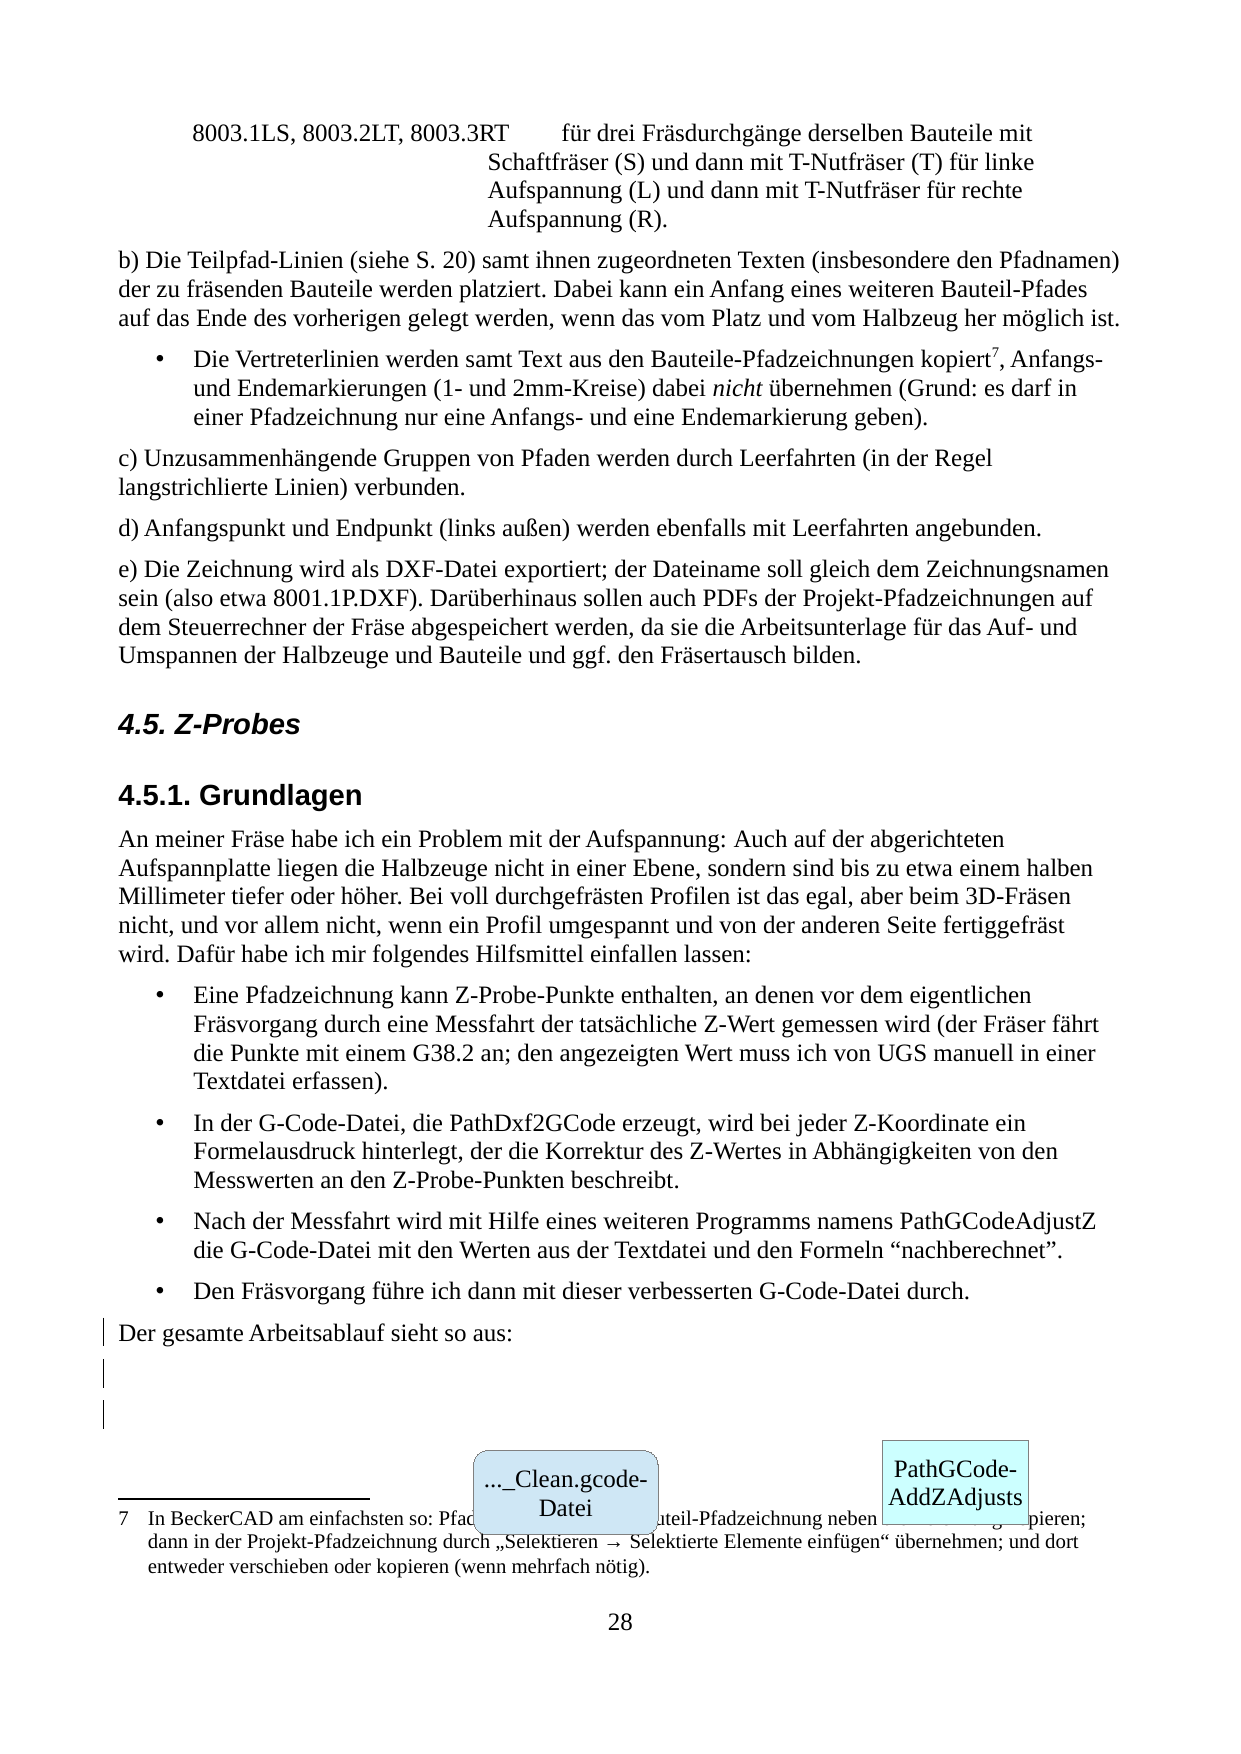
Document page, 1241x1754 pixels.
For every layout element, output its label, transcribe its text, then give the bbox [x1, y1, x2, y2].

subtitle 4.5. Z-Probes [118, 707, 1122, 740]
text d) Anfangspunkt und Endpunkt (links außen) werden ebenfalls mit Leerfahrten angebunden. [118, 513, 1122, 542]
list In BeckerCAD am einfachsten so: Pfade und Texte in der Bauteil-Pfadzeichnung neben die Zeichnung kopieren; dann in der Projekt-Pfadzeichnung durch „Selektieren → Selektierte Elemente einfügen“ übernehmen; und dort entweder verschieben oder kopieren (wenn mehrfach nötig). [118, 1505, 1122, 1578]
list Den Fräsvorgang führe ich dann mit dieser verbesserten G-Code-Datei durch. [156, 1276, 1122, 1305]
text b) Die Teilpfad-Linien (siehe S. 19) samt ihnen zugeordneten Texten (insbesondere den Pfadnamen) der zu fräsenden Bauteile werden platziert. Dabei kann ein Anfang eines weiteren Bauteil-Pfades auf das Ende des vorherigen gelegt werden, wenn das vom Platz und vom Halbzeug her möglich ist. [118, 246, 1122, 332]
list In der G-Code-Datei, die PathDxf2GCode erzeugt, wird bei jeder Z-Koordinate ein Formelausdruck hinterlegt, der die Korrektur des Z-Wertes in Abhängigkeiten von den Messwerten an den Z-Probe-Punkten beschreibt. [156, 1108, 1122, 1194]
text e) Die Zeichnung wird als DXF-Datei exportiert; der Dateiname soll gleich dem Zeichnungsnamen sein (also etwa 8001.1P.DXF). Darüberhinaus sollen auch PDFs der Projekt-Pfadzeichnungen auf dem Steuerrechner der Fräse abgespeichert werden, da sie die Arbeitsunterlage für das Auf- und Umspannen der Halbzeuge und Bauteile und ggf. den Fräsertausch bilden. [118, 554, 1122, 669]
text 8003.1LS, 8003.2LT, 8003.3RT für drei Fräsdurchgänge derselben Bauteile mit Schaftfräser (S) und dann mit T-Nutfräser (T) für linke Aufspannung (L) und dann mit T-Nutfräser für rechte Aufspannung (R). [118, 118, 1122, 233]
list Eine Pfadzeichnung kann Z-Probe-Punkte enthalten, an denen vor dem eigentlichen Fräsvorgang durch eine Messfahrt der tatsächliche Z-Wert gemessen wird (der Fräser fährt die Punkte mit einem G38.2 an; den angezeigten Wert muss ich von UGS manuell in einer Textdatei erfassen). [156, 980, 1122, 1095]
text An meiner Fräse habe ich ein Problem mit der Aufspannung: Auch auf der abgerichteten Aufspannplatte liegen die Halbzeuge nicht in einer Ebene, sondern sind bis zu etwa einem halben Millimeter tiefer oder höher. Bei voll durchgefrästen Profilen ist das egal, aber beim 3D-Fräsen nicht, und vor allem nicht, wenn ein Profil umgespannt und von der anderen Seite fertiggefräst wird. Dafür habe ich mir folgendes Hilfsmittel einfallen lassen: [118, 824, 1122, 968]
list Die Vertreterlinien werden samt Text aus den Bauteile-Pfadzeichnungen kopiert, Anfangs- und Endemarkierungen (1- und 2mm-Kreise) dabei nicht übernehmen (Grund: es darf in einer Pfadzeichnung nur eine Anfangs- und eine Endemarkierung geben). [156, 344, 1122, 431]
subtitle 4.5.1. Grundlagen [118, 778, 1122, 811]
list Nach der Messfahrt wird mit Hilfe eines weiteren Programms namens PathGCodeAdjustZ die G-Code-Datei mit den Werten aus der Textdatei und den Formeln “nachberechnet”. [156, 1206, 1122, 1264]
text c) Unzusammenhängende Gruppen von Pfaden werden durch Leerfahrten (in der Regel langstrichlierte Linien) verbunden. [118, 443, 1122, 501]
text Der gesamte Arbeitsablauf sieht so aus: [118, 1318, 1122, 1346]
